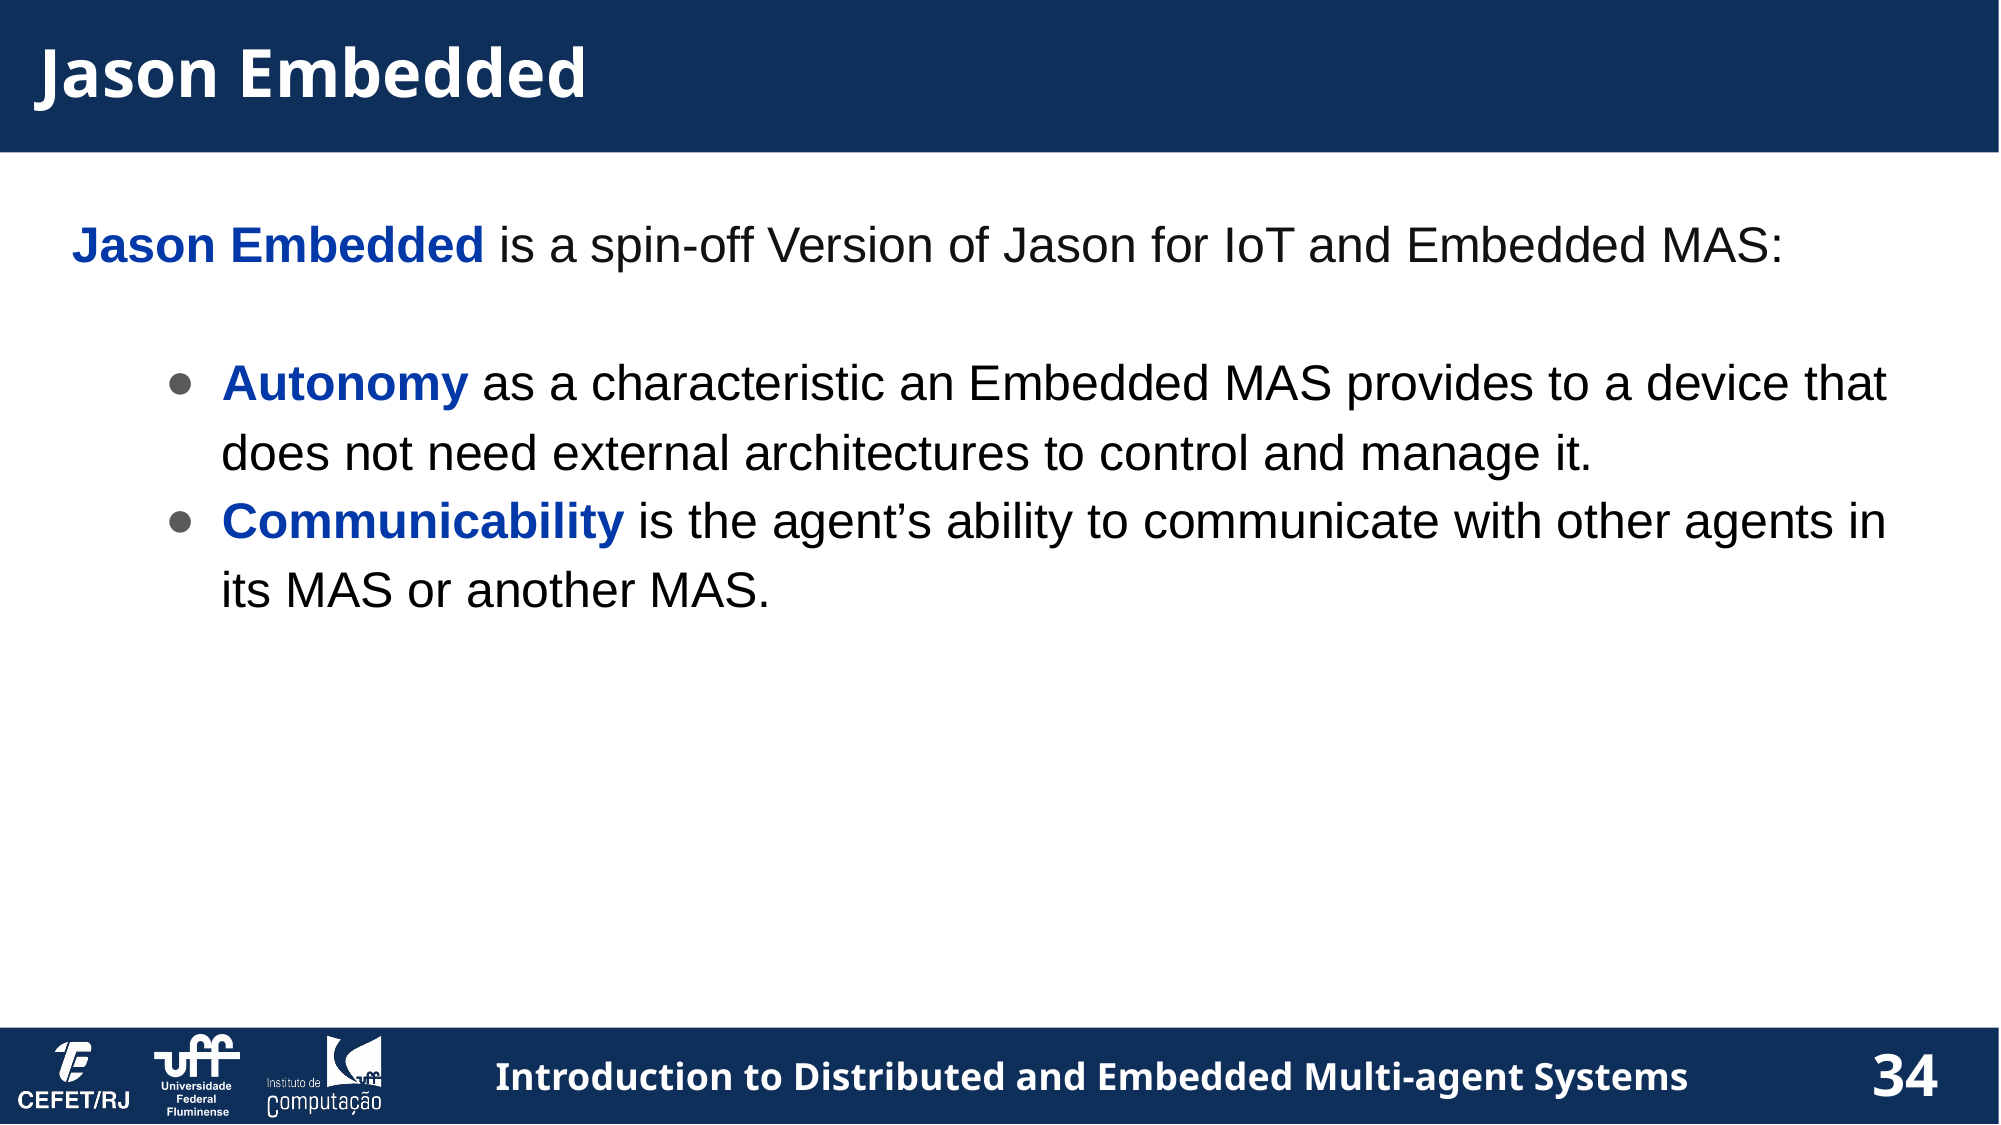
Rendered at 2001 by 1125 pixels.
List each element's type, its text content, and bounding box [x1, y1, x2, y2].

text_box Jason Embedded [25, 23, 1999, 119]
picture [153, 1033, 241, 1121]
picture [18, 1021, 129, 1125]
text_box Jason Embedded is a spin-off Version of Jason for IoT and Embedded MAS: Autonomy as a characteristic an Embedded MAS provides to a device that does not need external architectures to control and manage it. Communicability is the agent’s ability to communicate with other agents in its MAS or another MAS. [57, 188, 1967, 1016]
picture [265, 1033, 383, 1118]
